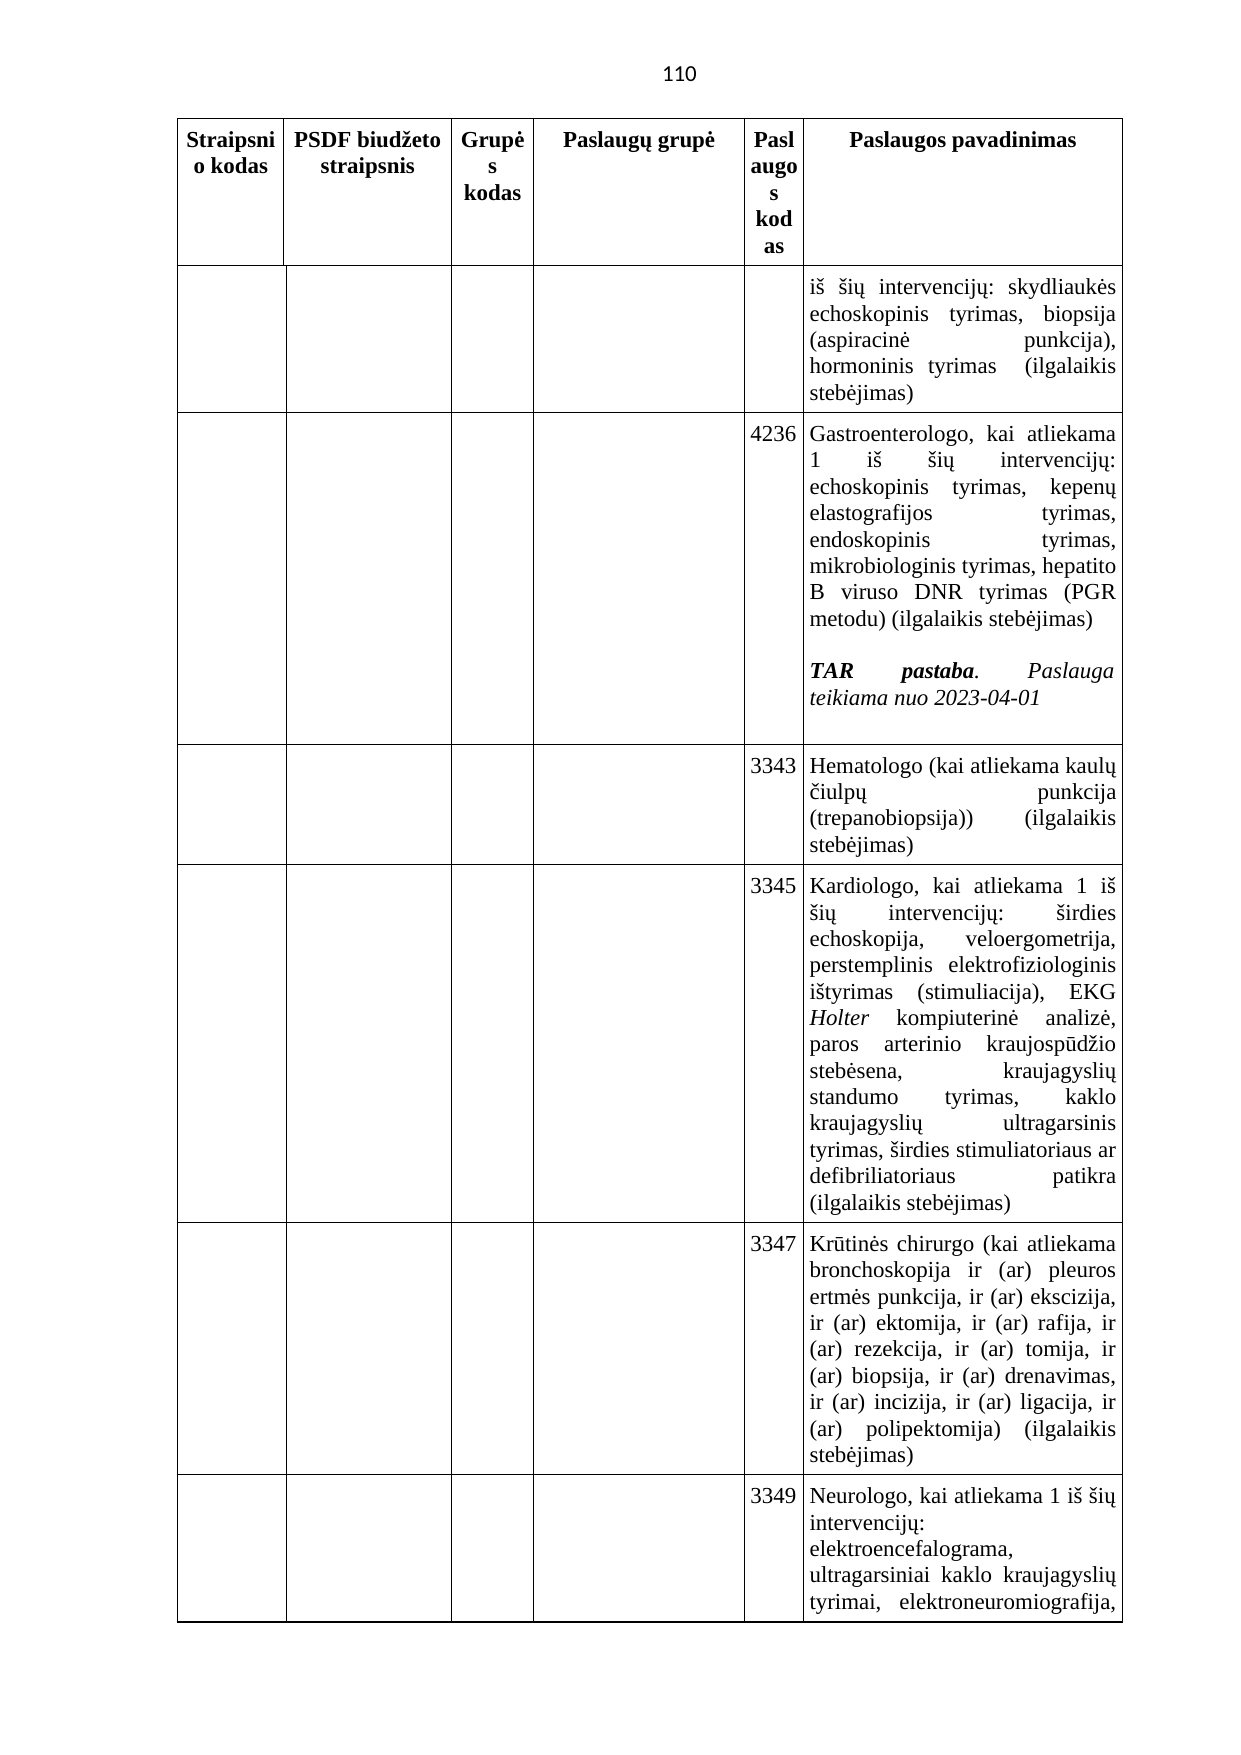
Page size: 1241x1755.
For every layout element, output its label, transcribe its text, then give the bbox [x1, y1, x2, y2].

table_cell Neurologo, kai atliekama 1 iš šių intervencijų: elektroencefalograma, ultragarsiniai kaklo kraujagyslių tyrimai, elektroneuromiografija, [804, 1475, 1122, 1621]
table_cell [534, 266, 744, 412]
table_cell 4236 [745, 413, 803, 743]
table_cell [178, 865, 286, 1222]
table_cell [178, 413, 286, 743]
table_header Paslaugos pavadinimas [804, 119, 1122, 265]
table_cell [287, 266, 451, 412]
table_cell [287, 413, 451, 743]
table_cell [178, 266, 286, 412]
table_cell Hematologo (kai atliekama kaulų čiulpų punkcija (trepanobiopsija)) (ilgalaikis stebėjimas) [804, 745, 1122, 864]
table_cell [287, 745, 451, 864]
table_cell [287, 1223, 451, 1474]
table_cell [452, 745, 533, 864]
table_cell [534, 745, 744, 864]
table_cell [178, 745, 286, 864]
table_cell 3345 [745, 865, 803, 1222]
table_cell 3349 [745, 1475, 803, 1621]
table_cell [287, 865, 451, 1222]
table_cell [452, 413, 533, 743]
table_cell iš šių intervencijų: skydliaukės echoskopinis tyrimas, biopsija (aspiracinė punkcija), hormoninis tyrimas (ilgalaikis stebėjimas) [804, 266, 1122, 412]
table_cell Krūtinės chirurgo (kai atliekama bronchoskopija ir (ar) pleuros ertmės punkcija, ir (ar) ekscizija, ir (ar) ektomija, ir (ar) rafija, ir (ar) rezekcija, ir (ar) tomija, ir (ar) biopsija, ir (ar) drenavimas, ir (ar) incizija, ir (ar) ligacija, ir (ar) polipektomija) (ilgalaikis stebėjimas) [804, 1223, 1122, 1474]
table_cell [534, 413, 744, 743]
table_cell [534, 865, 744, 1222]
table_header Paslaugos kodas [745, 119, 803, 265]
table_cell [452, 1475, 533, 1621]
table_header Grupės kodas [452, 119, 533, 265]
table_header PSDF biudžeto straipsnis [284, 119, 451, 265]
table_cell Gastroenterologo, kai atliekama 1 iš šių intervencijų: echoskopinis tyrimas, kepenų elastografijos tyrimas, endoskopinis tyrimas, mikrobiologinis tyrimas, hepatito B viruso DNR tyrimas (PGR metodu) (ilgalaikis stebėjimas) TAR pastaba. Paslauga teikiama nuo 2023-04-01 [804, 413, 1122, 743]
table_cell Kardiologo, kai atliekama 1 iš šių intervencijų: širdies echoskopija, veloergometrija, perstemplinis elektrofiziologinis ištyrimas (stimuliacija), EKG Holter kompiuterinė analizė, paros arterinio kraujospūdžio stebėsena, kraujagyslių standumo tyrimas, kaklo kraujagyslių ultragarsinis tyrimas, širdies stimuliatoriaus ar defibriliatoriaus patikra (ilgalaikis stebėjimas) [804, 865, 1122, 1222]
table_cell [452, 266, 533, 412]
table_cell [178, 1475, 286, 1621]
table_cell [534, 1475, 744, 1621]
table_cell [452, 1223, 533, 1474]
table_cell [534, 1223, 744, 1474]
table_header Straipsnio kodas [178, 119, 283, 265]
table_cell [178, 1223, 286, 1474]
table_cell 3343 [745, 745, 803, 864]
table_cell [452, 865, 533, 1222]
table_cell 3347 [745, 1223, 803, 1474]
table_cell [745, 266, 803, 412]
table_header Paslaugų grupė [534, 119, 744, 265]
table_cell [287, 1475, 451, 1621]
